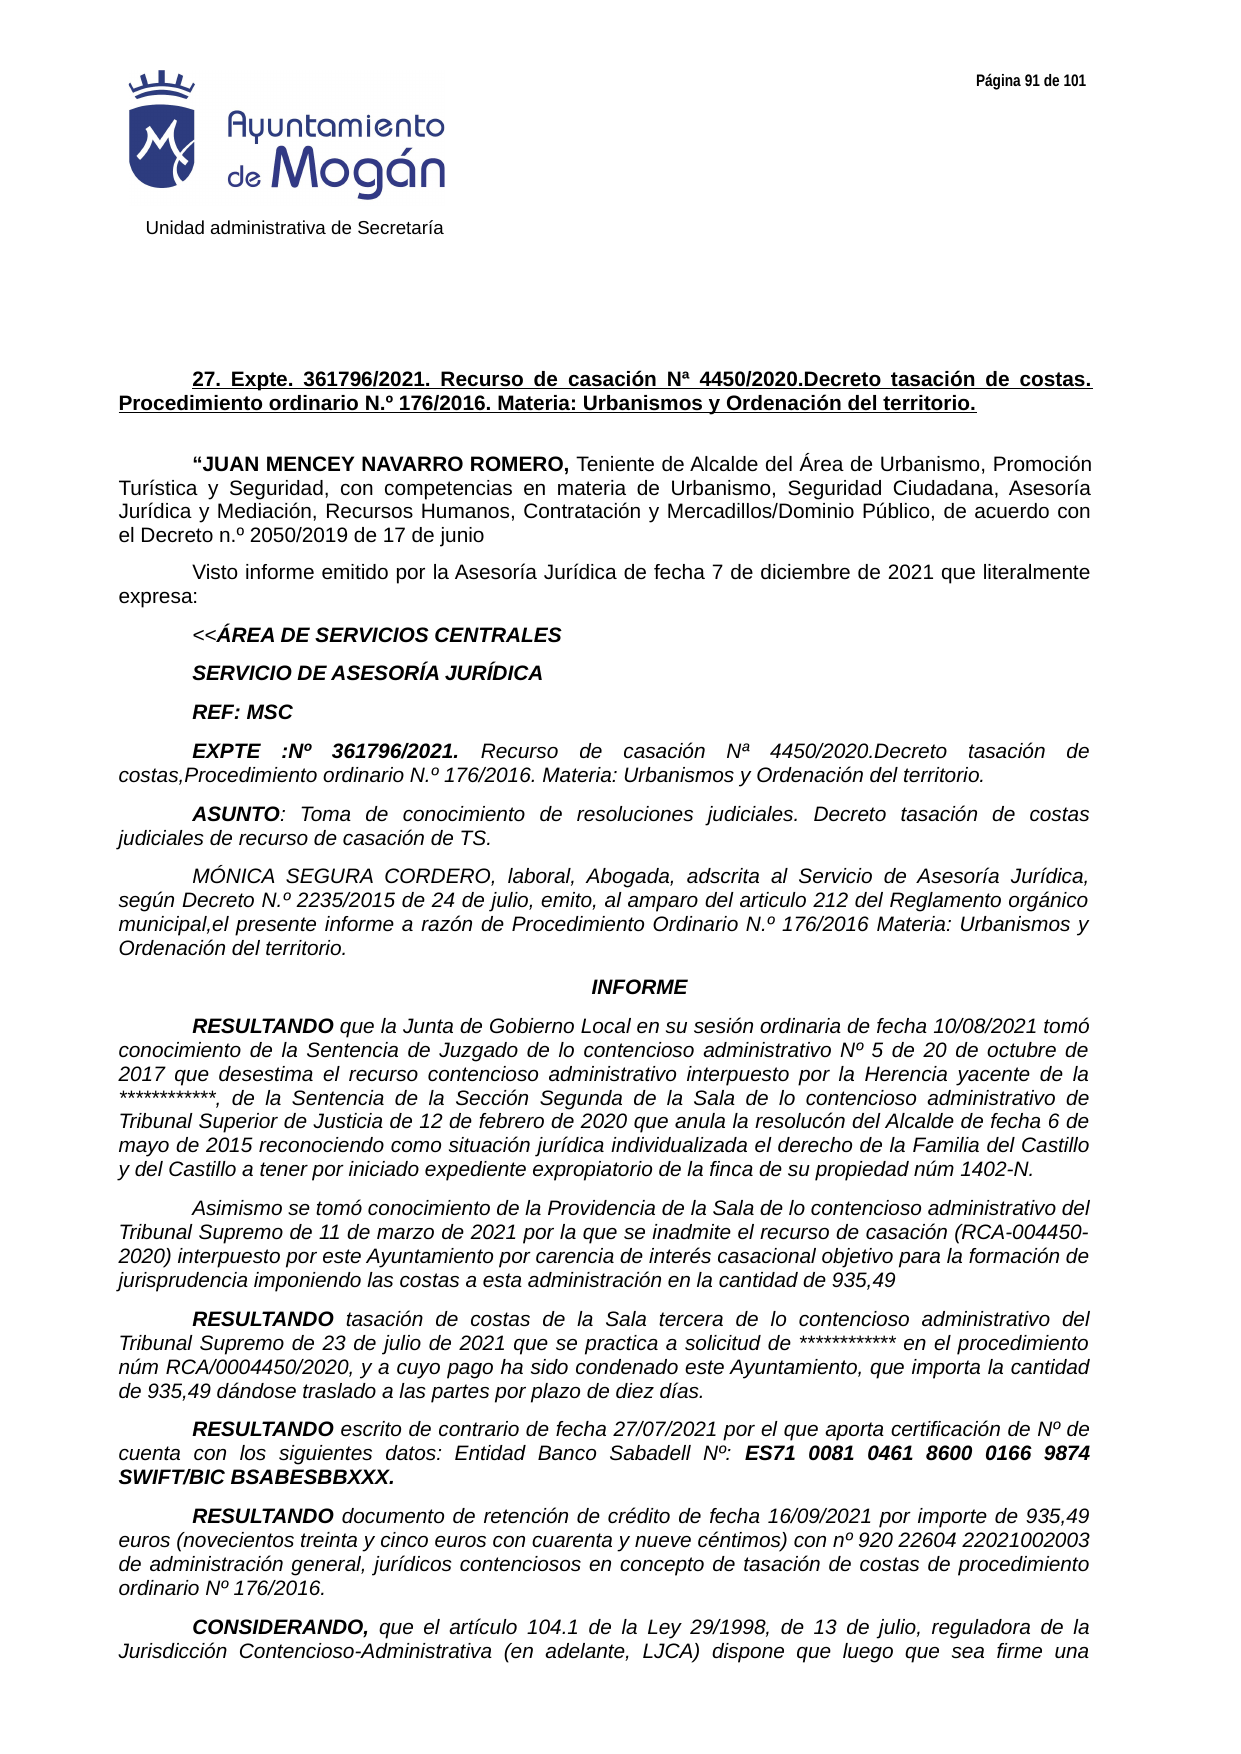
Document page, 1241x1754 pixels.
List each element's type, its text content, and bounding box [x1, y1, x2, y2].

text ASUNTO: Toma de conocimiento de resoluciones judiciales. Decreto tasación de costas judiciales de recurso de casación de TS. [118, 801, 1092, 849]
text RESULTANDO que la Junta de Gobierno Local en su sesión ordinaria de fecha 10/08/2021 tomó conocimiento de la Sentencia de Juzgado de lo contencioso administrativo Nº 5 de 20 de octubre de 2017 que desestima el recurso contencioso administrativo interpuesto por la Herencia yacente de la ************, de la Sentencia de la Sección Segunda de la Sala de lo contencioso administrativo de Tribunal Superior de Justicia de 12 de febrero de 2020 que anula la resolucón del Alcalde de fecha 6 de mayo de 2015 reconociendo como situación jurídica individualizada el derecho de la Familia del Castillo y del Castillo a tener por iniciado expediente expropiatorio de la finca de su propiedad núm 1402-N. [118, 1013, 1092, 1181]
text SERVICIO DE ASESORÍA JURÍDICA [118, 661, 1092, 685]
text Visto informe emitido por la Asesoría Jurídica de fecha 7 de diciembre de 2021 que literalmente expresa: [118, 560, 1092, 608]
text 27. Expte. 361796/2021. Recurso de casación Nª 4450/2020.Decreto tasación de costas. Procedimiento ordinario N.º 176/2016. Materia: Urbanismos y Ordenación del territorio. [118, 367, 1092, 415]
text EXPTE :Nº 361796/2021. Recurso de casación Nª 4450/2020.Decreto tasación de costas,Procedimiento ordinario N.º 176/2016. Materia: Urbanismos y Ordenación del territorio. [118, 739, 1092, 787]
text “JUAN MENCEY NAVARRO ROMERO, Teniente de Alcalde del Área de Urbanismo, Promoción Turística y Seguridad, con competencias en materia de Urbanismo, Seguridad Ciudadana, Asesoría Jurídica y Mediación, Recursos Humanos, Contratación y Mercadillos/Dominio Público, de acuerdo con el Decreto n.º 2050/2019 de 17 de junio [118, 451, 1092, 547]
text RESULTANDO escrito de contrario de fecha 27/07/2021 por el que aporta certificación de Nº de cuenta con los siguientes datos: Entidad Banco Sabadell Nº: ES71 0081 0461 8600 0166 9874 SWIFT/BIC BSABESBBXXX. [118, 1417, 1092, 1489]
picture [128, 70, 445, 206]
text INFORME [118, 975, 1092, 999]
text Asimismo se tomó conocimiento de la Providencia de la Sala de lo contencioso administrativo del Tribunal Supremo de 11 de marzo de 2021 por la que se inadmite el recurso de casación (RCA-004450-2020) interpuesto por este Ayuntamiento por carencia de interés casacional objetivo para la formación de jurisprudencia imponiendo las costas a esta administración en la cantidad de 935,49 [118, 1196, 1092, 1292]
text MÓNICA SEGURA CORDERO, laboral, Abogada, adscrita al Servicio de Asesoría Jurídica, según Decreto N.º 2235/2015 de 24 de julio, emito, al amparo del articulo 212 del Reglamento orgánico municipal,el presente informe a razón de Procedimiento Ordinario N.º 176/2016 Materia: Urbanismos y Ordenación del territorio. [118, 864, 1092, 960]
text RESULTANDO documento de retención de crédito de fecha 16/09/2021 por importe de 935,49 euros (novecientos treinta y cinco euros con cuarenta y nueve céntimos) con nº 920 22604 22021002003 de administración general, jurídicos contenciosos en concepto de tasación de costas de procedimiento ordinario Nº 176/2016. [118, 1504, 1092, 1600]
text CONSIDERANDO, que el artículo 104.1 de la Ley 29/1998, de 13 de julio, reguladora de la Jurisdicción Contencioso-Administrativa (en adelante, LJCA) dispone que luego que sea firme una [118, 1614, 1092, 1662]
text <<ÁREA DE SERVICIOS CENTRALES [118, 622, 1092, 646]
text RESULTANDO tasación de costas de la Sala tercera de lo contencioso administrativo del Tribunal Supremo de 23 de julio de 2021 que se practica a solicitud de ************ en el procedimiento núm RCA/0004450/2020, y a cuyo pago ha sido condenado este Ayuntamiento, que importa la cantidad de 935,49 dándose traslado a las partes por plazo de diez días. [118, 1307, 1092, 1402]
text REF: MSC [118, 700, 1092, 724]
